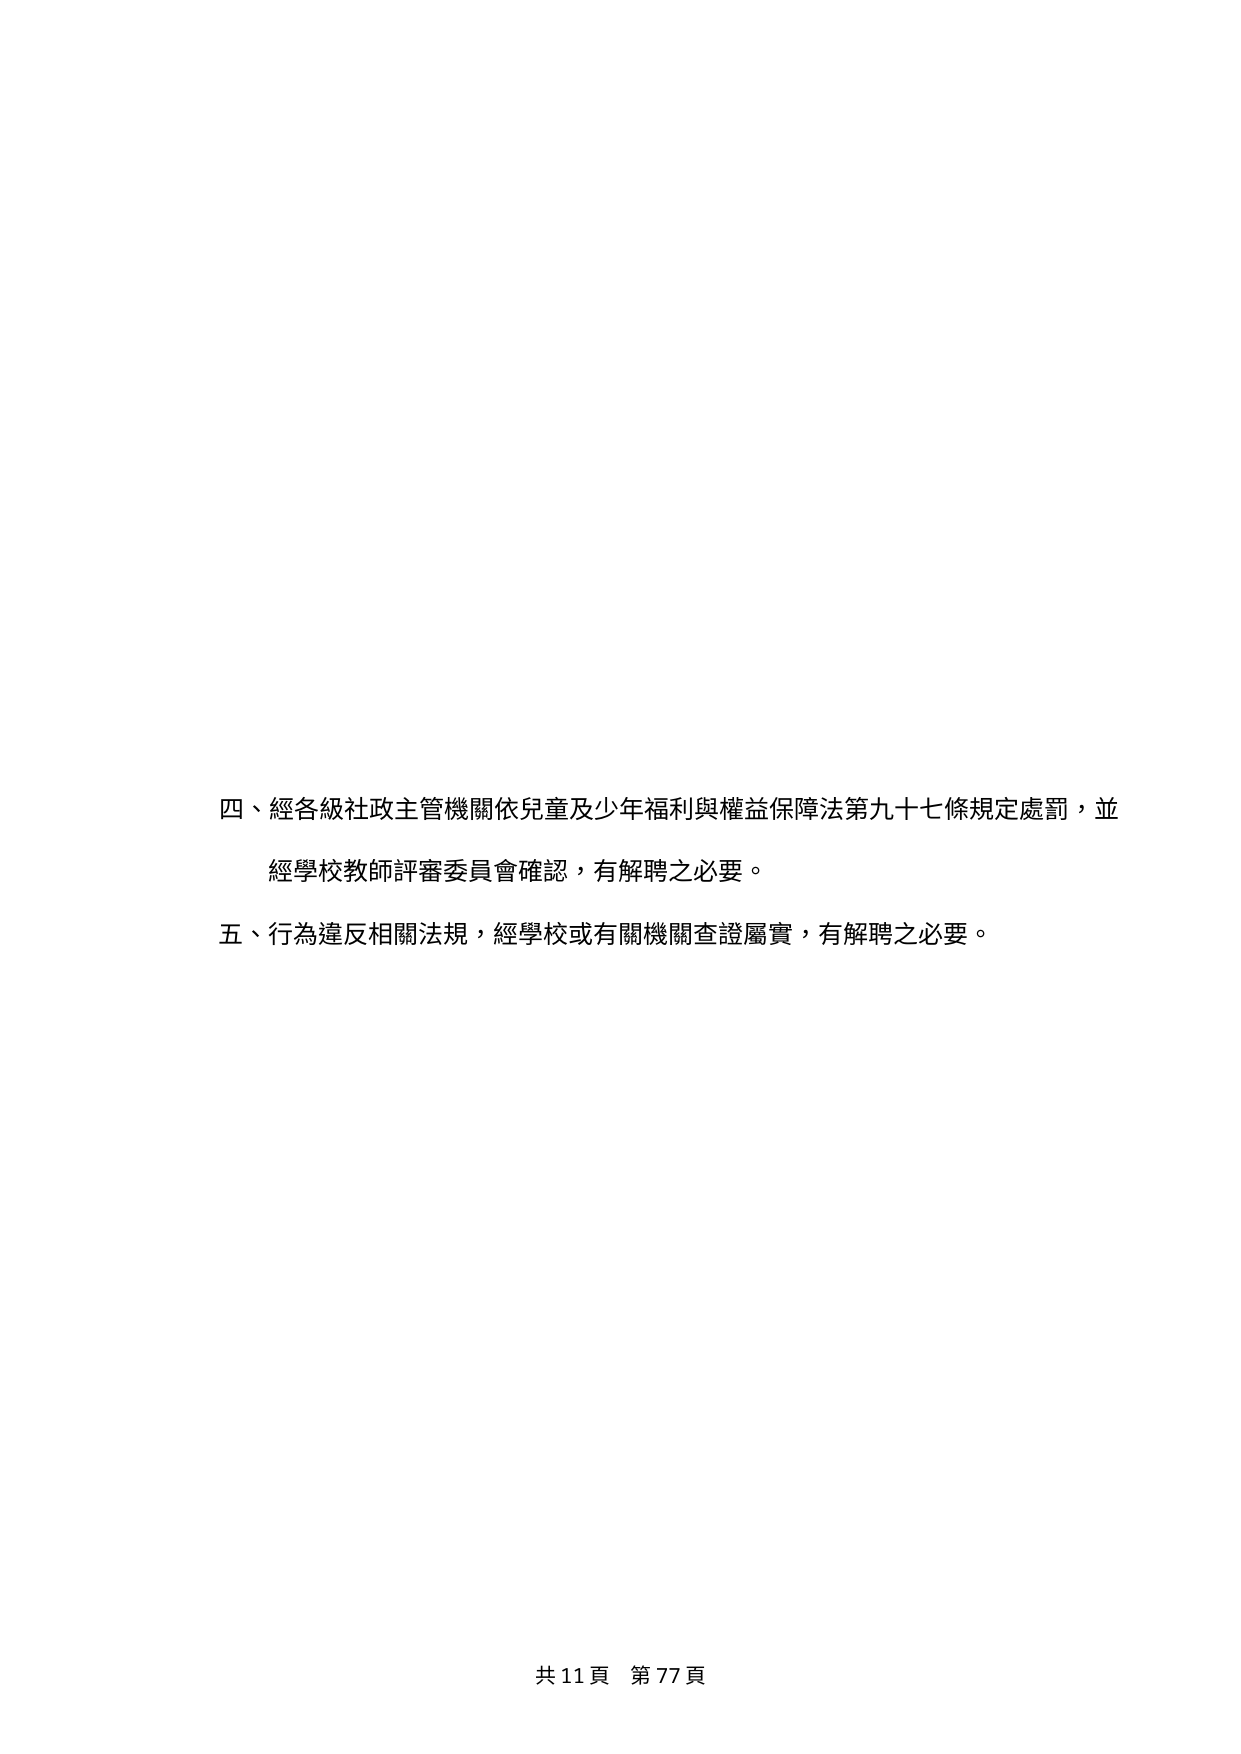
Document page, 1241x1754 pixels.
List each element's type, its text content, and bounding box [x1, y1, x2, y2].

text 四、經各級社政主管機關依兒童及少年福利與權益保障法第九十七條規定處罰，並經學校教師評審委員會確認，有解聘之必要。 [118, 766, 1122, 891]
text 五、行為違反相關法規，經學校或有關機關查證屬實，有解聘之必要。 [118, 891, 1122, 953]
